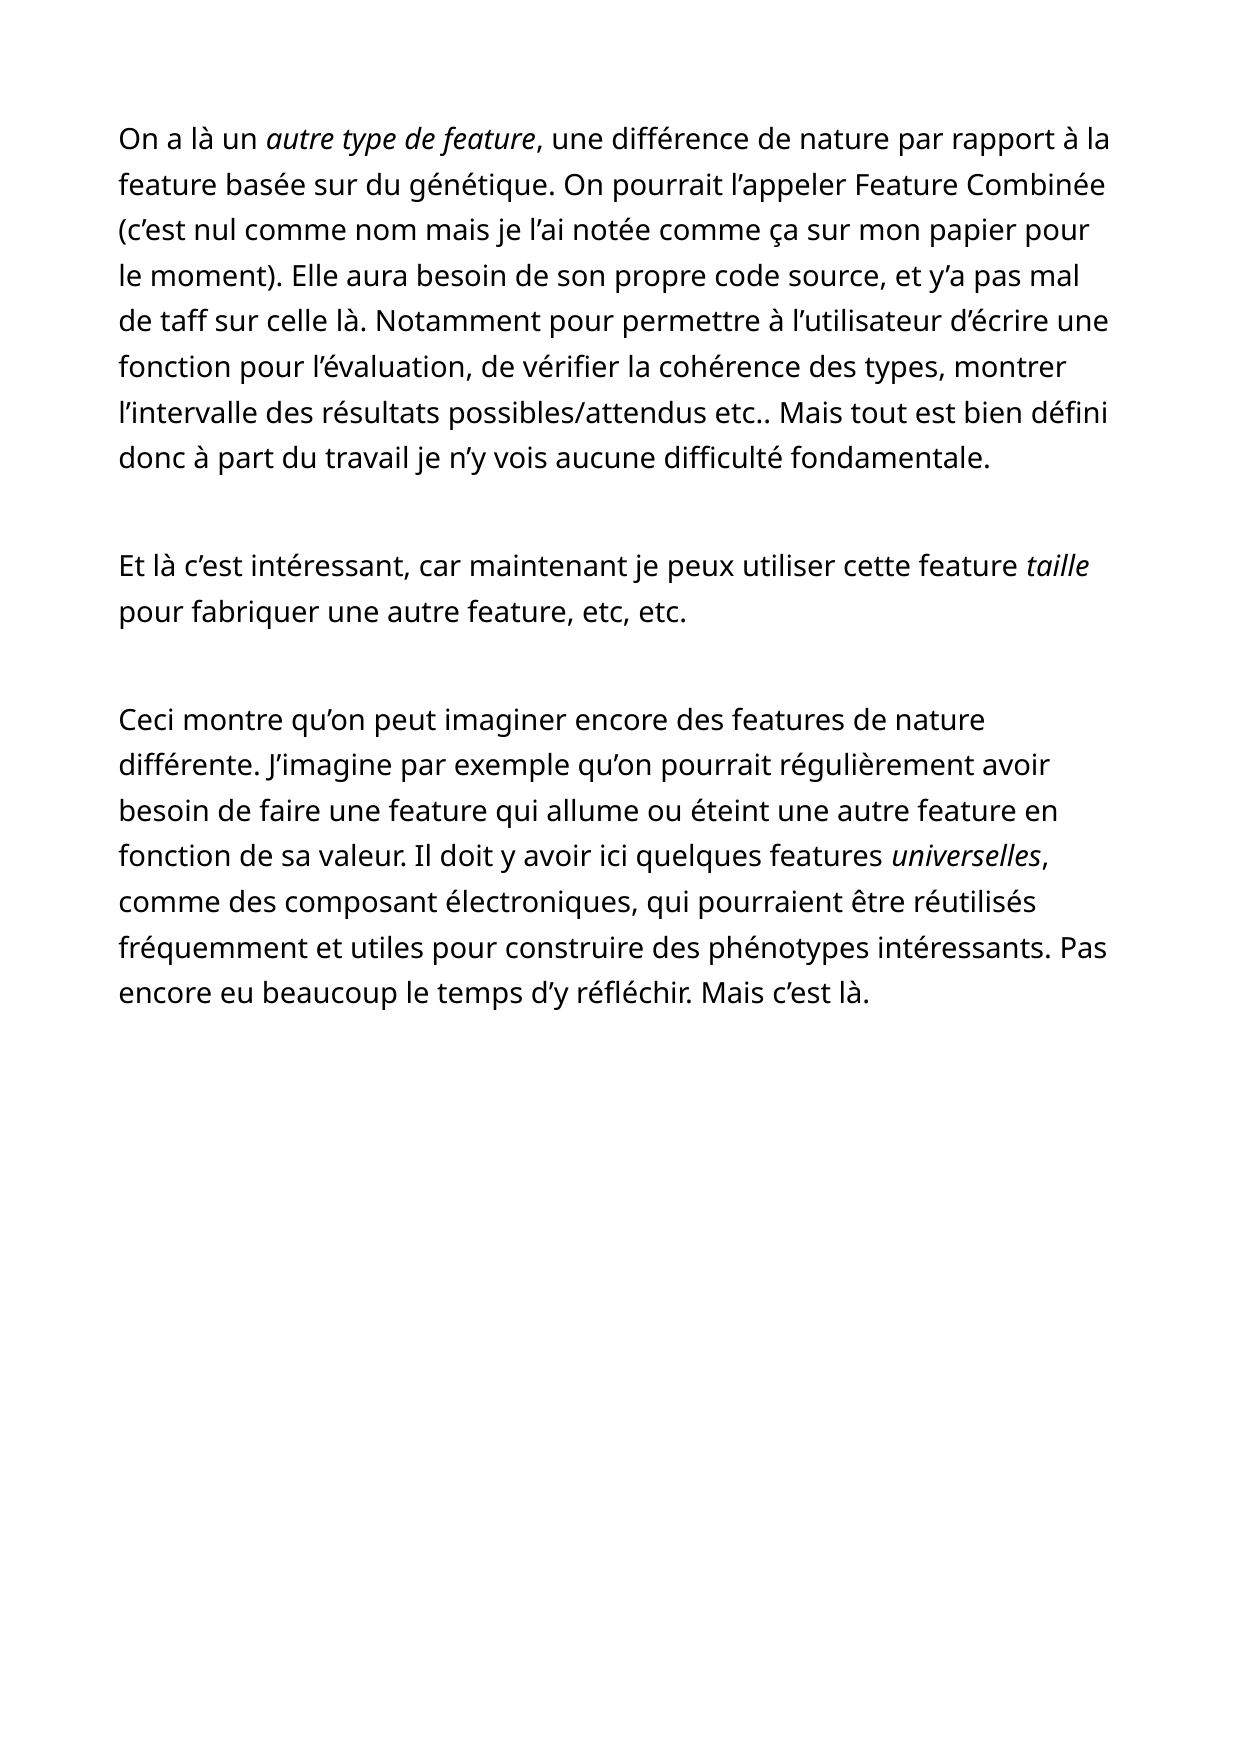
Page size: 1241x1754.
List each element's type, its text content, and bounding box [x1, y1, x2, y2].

text On a là un autre type de feature, une différence de nature par rapport à la feature basée sur du génétique. On pourrait l’appeler Feature Combinée (c’est nul comme nom mais je l’ai notée comme ça sur mon papier pour le moment). Elle aura besoin de son propre code source, et y’a pas mal de taff sur celle là. Notamment pour permettre à l’utilisateur d’écrire une fonction pour l’évaluation, de vérifier la cohérence des types, montrer l’intervalle des résultats possibles/attendus etc.. Mais tout est bien défini donc à part du travail je n’y vois aucune difficulté fondamentale. [118, 118, 1122, 477]
text Et là c’est intéressant, car maintenant je peux utiliser cette feature taille pour fabriquer une autre feature, etc, etc. [118, 545, 1122, 631]
text Ceci montre qu’on peut imaginer encore des features de nature différente. J’imagine par exemple qu’on pourrait régulièrement avoir besoin de faire une feature qui allume ou éteint une autre feature en fonction de sa valeur. Il doit y avoir ici quelques features universelles, comme des composant électroniques, qui pourraient être réutilisés fréquemment et utiles pour construire des phénotypes intéressants. Pas encore eu beaucoup le temps d’y réfléchir. Mais c’est là. [118, 699, 1122, 1012]
